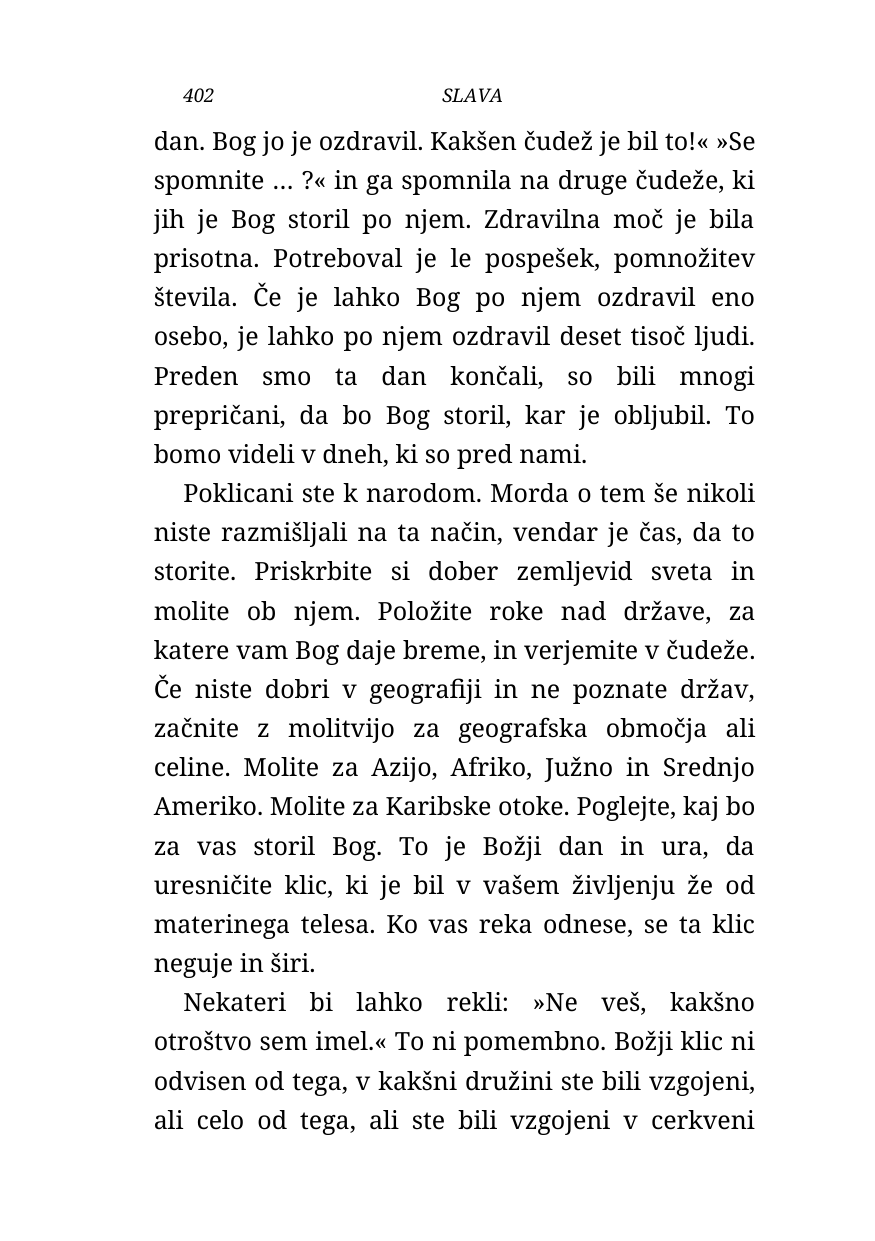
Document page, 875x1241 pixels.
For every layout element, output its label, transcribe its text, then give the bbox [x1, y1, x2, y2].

text Nekateri bi lahko rekli: »Ne veš, kakšno otroštvo sem imel.« To ni pomembno. Božji klic ni odvisen od tega, v kakšni družini ste bili vzgojeni, ali celo od tega, ali ste bili vzgojeni v cerkveni [153, 985, 756, 1136]
text dan. Bog jo je ozdravil. Kakšen čudež je bil to!« »Se spomnite … ?« in ga spomnila na druge čudeže, ki jih je Bog storil po njem. Zdravilna moč je bila prisotna. Potreboval je le pospešek, pomnožitev števila. Če je lahko Bog po njem ozdravil eno osebo, je lahko po njem ozdravil deset tisoč ljudi. Preden smo ta dan končali, so bili mnogi prepričani, da bo Bog storil, kar je obljubil. To bomo videli v dneh, ki so pred nami. [153, 123, 756, 471]
text Poklicani ste k narodom. Morda o tem še nikoli niste razmišljali na ta način, vendar je čas, da to storite. Priskrbite si dober zemljevid sveta in molite ob njem. Položite roke nad države, za katere vam Bog daje breme, in verjemite v čudeže. Če niste dobri v geografiji in ne poznate držav, začnite z molitvijo za geografska območja ali celine. Molite za Azijo, Afriko, Južno in Srednjo Ameriko. Molite za Karibske otoke. Poglejte, kaj bo za vas storil Bog. To je Božji dan in ura, da uresničite klic, ki je bil v vašem življenju že od materinega telesa. Ko vas reka odnese, se ta klic neguje in širi. [153, 476, 756, 980]
